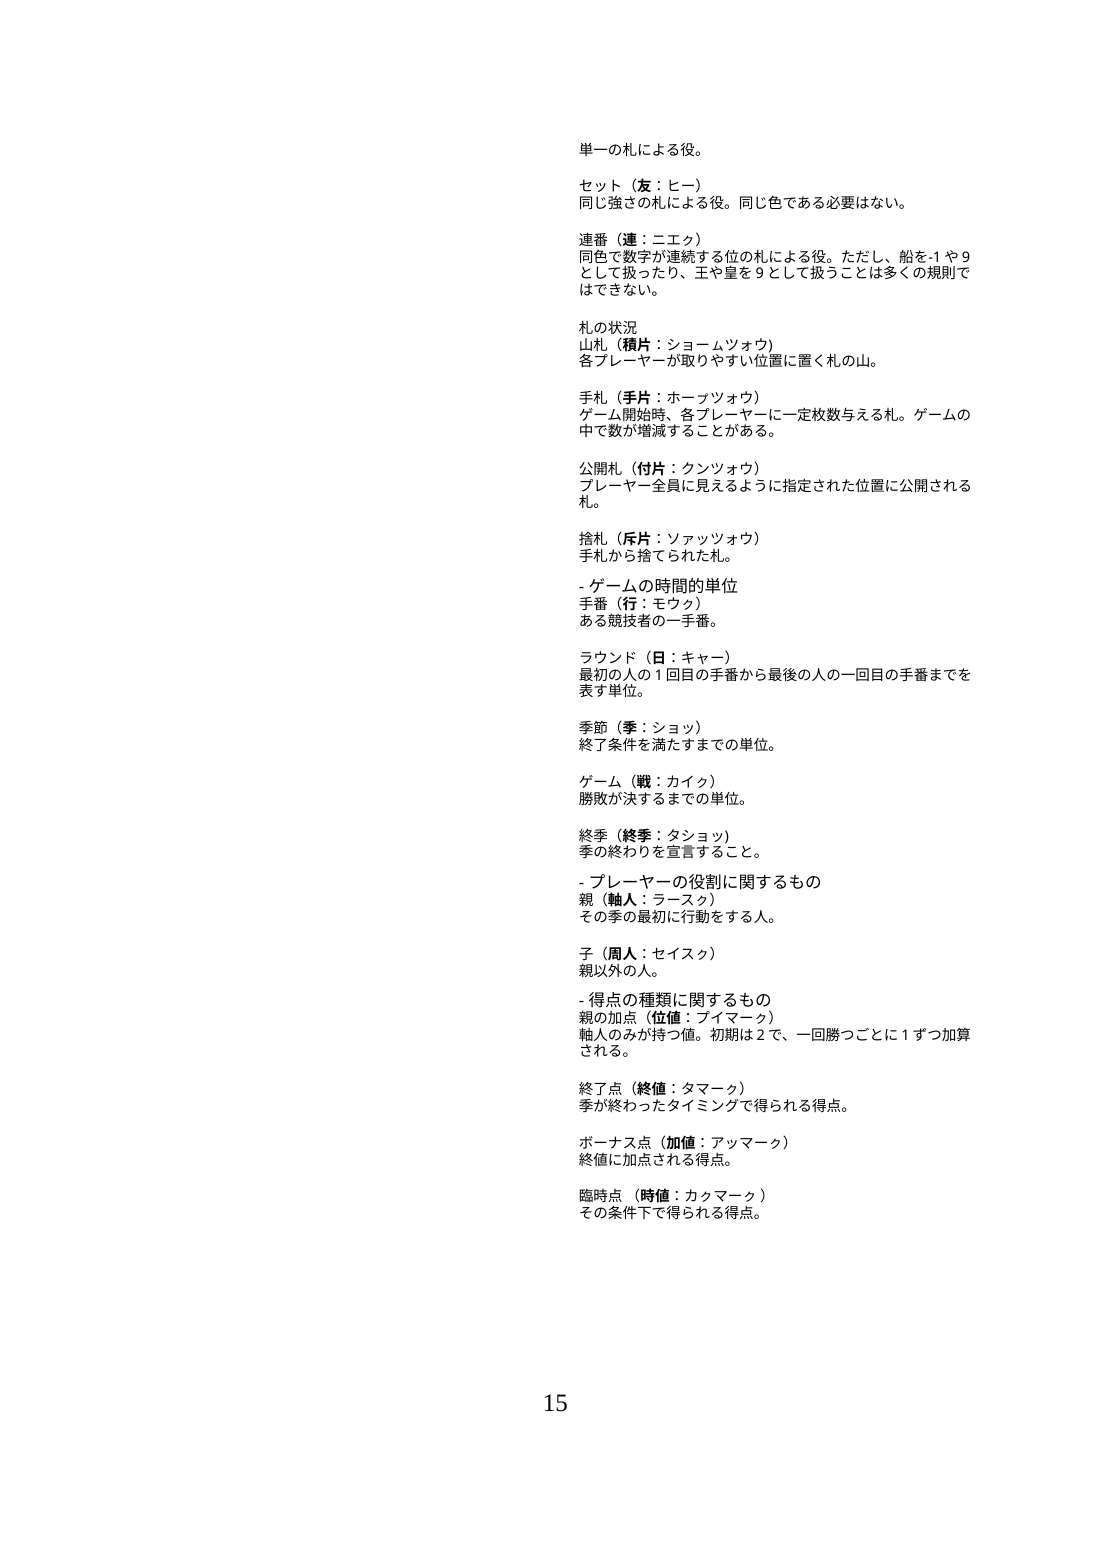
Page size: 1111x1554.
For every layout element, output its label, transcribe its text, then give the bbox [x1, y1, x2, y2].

table_cell [136, 136, 548, 571]
table_cell [136, 867, 548, 985]
table_cell [136, 985, 548, 1228]
table_cell [549, 571, 572, 867]
table_cell 単一の札による役。 セット（友：ヒー） 同じ強さの札による役。同じ色である必要はない。 連番（連：ニエㇰ） 同色で数字が連続する位の札による役。ただし、船を-1や9として扱ったり、王や皇を9として扱うことは多くの規則ではできない。 札の状況 山札（積片：ショーㇺツォウ) 各プレーヤーが取りやすい位置に置く札の山。 手札（手片：ホーㇷ゚ツォウ） ゲーム開始時、各プレーヤーに一定枚数与える札。ゲームの中で数が増減することがある。 公開札（付片：クンツォウ） プレーヤー全員に見えるように指定された位置に公開される札。 捨札（斥片：ソァッツォウ） 手札から捨てられた札。 [573, 136, 980, 571]
table_cell - 得点の種類に関するもの 親の加点（位値：プイマーㇰ） 軸人のみが持つ値。初期は2で、一回勝つごとに1ずつ加算される。 終了点（終値：タマーㇰ） 季が終わったタイミングで得られる得点。 ボーナス点（加値：アッマーㇰ） 終値に加点される得点。 臨時点 （時値：カㇰマーㇰ ） その条件下で得られる得点。 [573, 985, 980, 1228]
table_cell [136, 571, 548, 867]
table_cell - ゲームの時間的単位 手番（行：モウㇰ） ある競技者の一手番。 ラウンド（日：キャー） 最初の人の1回目の手番から最後の人の一回目の手番までを表す単位。 季節（季：ショッ） 終了条件を満たすまでの単位。 ゲーム（戦：カイㇰ） 勝敗が決するまでの単位。 終季（終季：タショッ) 季の終わりを宣言すること。 [573, 571, 980, 867]
table_cell [549, 867, 572, 985]
table_cell [549, 985, 572, 1228]
table_cell - プレーヤーの役割に関するもの 親（軸人：ラースㇰ） その季の最初に行動をする人。 子（周人：セイスㇰ） 親以外の人。 [573, 867, 980, 985]
table_cell [549, 136, 572, 571]
